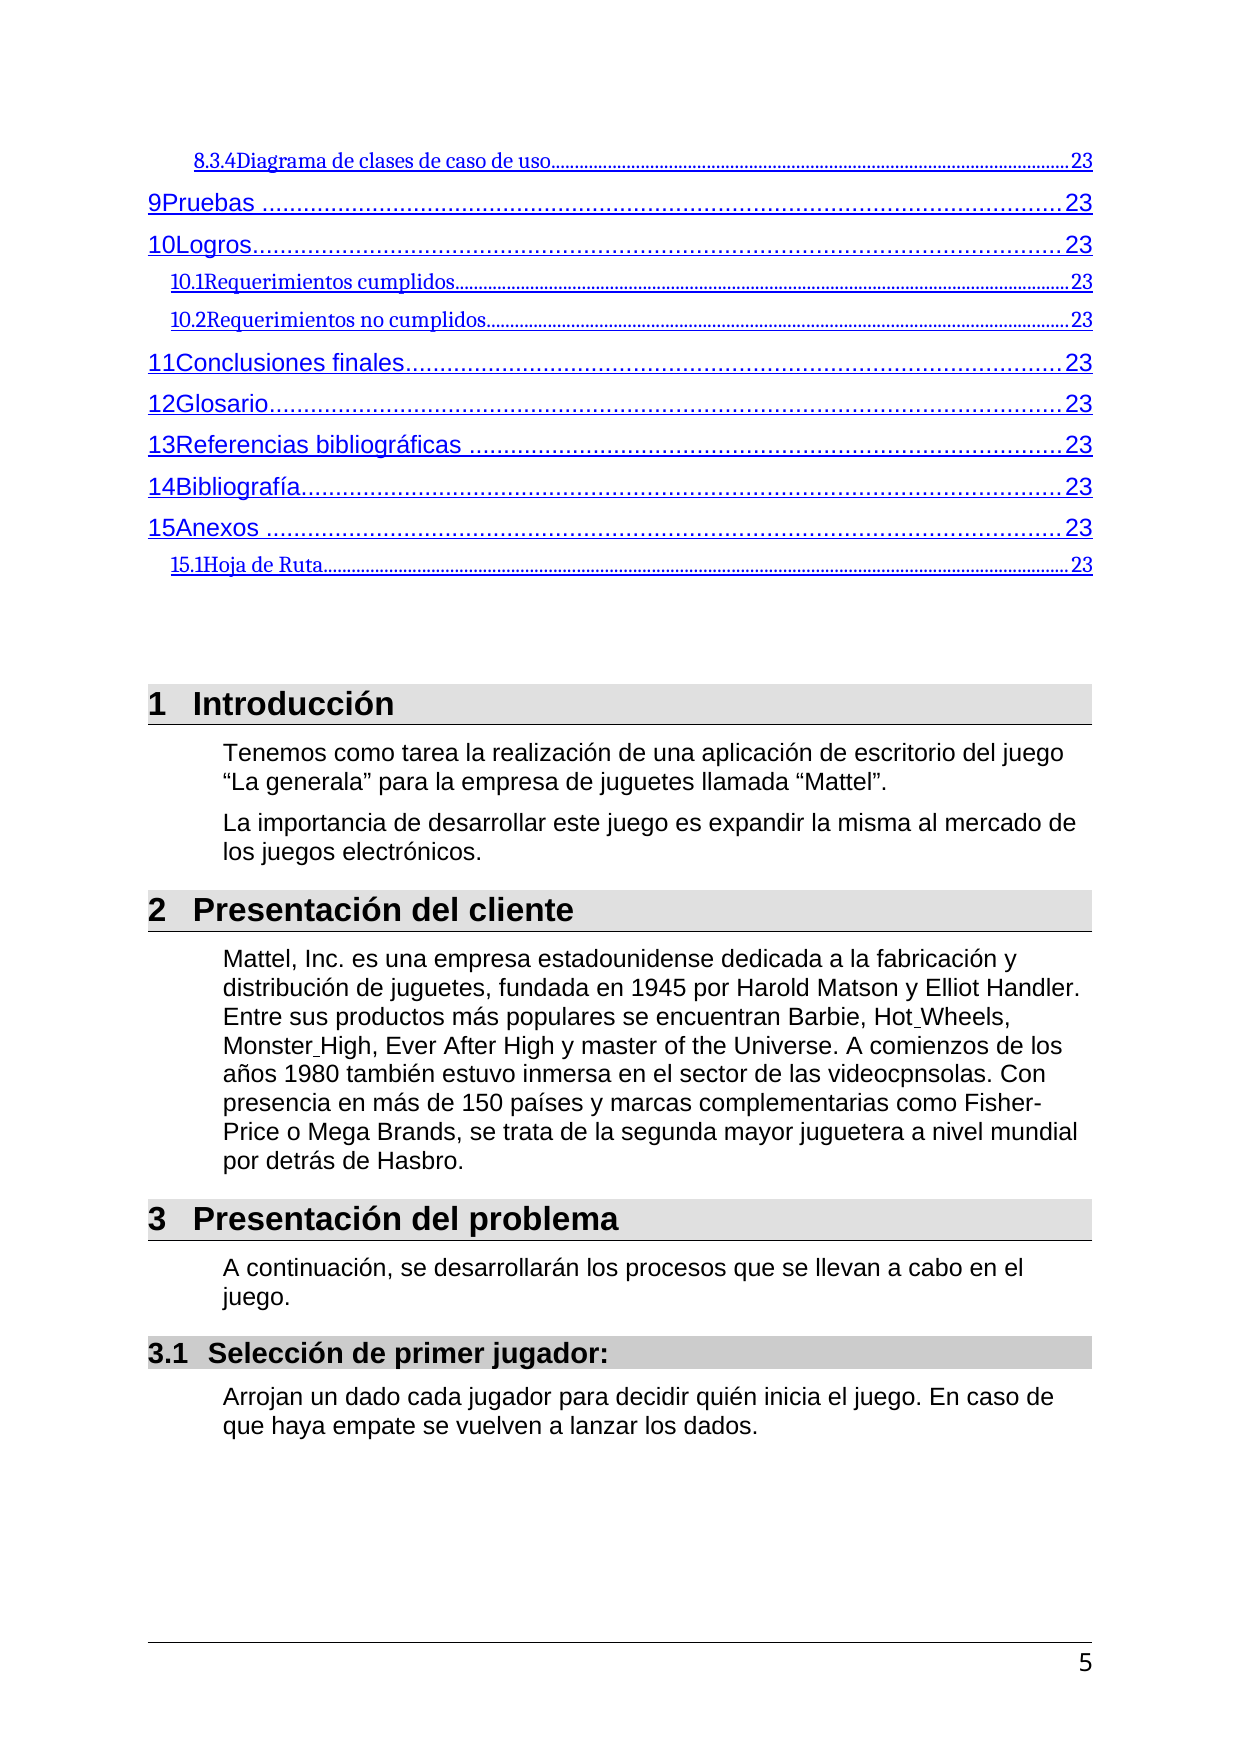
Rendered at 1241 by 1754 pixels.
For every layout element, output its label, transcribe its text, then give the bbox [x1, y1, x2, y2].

text Mattel, Inc. es una empresa estadounidense dedicada a la fabricación y distribución de juguetes, fundada en 1945 por Harold Matson y Elliot Handler. Entre sus productos más populares se encuentran Barbie, Hot Wheels, Monster High, Ever After High y master of the Universe. A comienzos de los años 1980 también estuvo inmersa en el sector de las videocpnsolas. Con presencia en más de 150 países y marcas complementarias como Fisher-Price o Mega Brands, se trata de la segunda mayor juguetera a nivel mundial por detrás de Hasbro. [223, 944, 1092, 1174]
text La importancia de desarrollar este juego es expandir la misma al mercado de los juegos electrónicos. [223, 808, 1092, 865]
text 14Bibliografía 23 [148, 472, 1092, 497]
text 10.1Requerimientos cumplidos 23 [171, 269, 1092, 291]
text Tenemos como tarea la realización de una aplicación de escritorio del juego “La generala” para la empresa de juguetes llamada “Mattel”. [223, 738, 1092, 795]
text 11Conclusiones finales 23 [148, 348, 1092, 373]
text 13Referencias bibliográficas 23 [148, 430, 1092, 455]
subtitle Presentación del problema [148, 1199, 1092, 1240]
text Arrojan un dado cada jugador para decidir quién inicia el juego. En caso de que haya empate se vuelven a lanzar los dados. [223, 1382, 1092, 1439]
text 9Pruebas 23 [148, 188, 1092, 213]
subtitle Selección de primer jugador: [148, 1336, 1092, 1369]
text 15.1Hoja de Ruta 23 [171, 552, 1092, 574]
text A continuación, se desarrollarán los procesos que se llevan a cabo en el juego. [223, 1253, 1092, 1311]
text 10Logros 23 [148, 229, 1092, 255]
text 10.2Requerimientos no cumplidos 23 [171, 307, 1092, 330]
subtitle Introducción [148, 684, 1092, 724]
subtitle Presentación del cliente [148, 890, 1092, 931]
text 8.3.4Diagrama de clases de caso de uso 23 [193, 148, 1092, 170]
text 15Anexos 23 [148, 513, 1092, 538]
text 12Glosario 23 [148, 389, 1092, 414]
